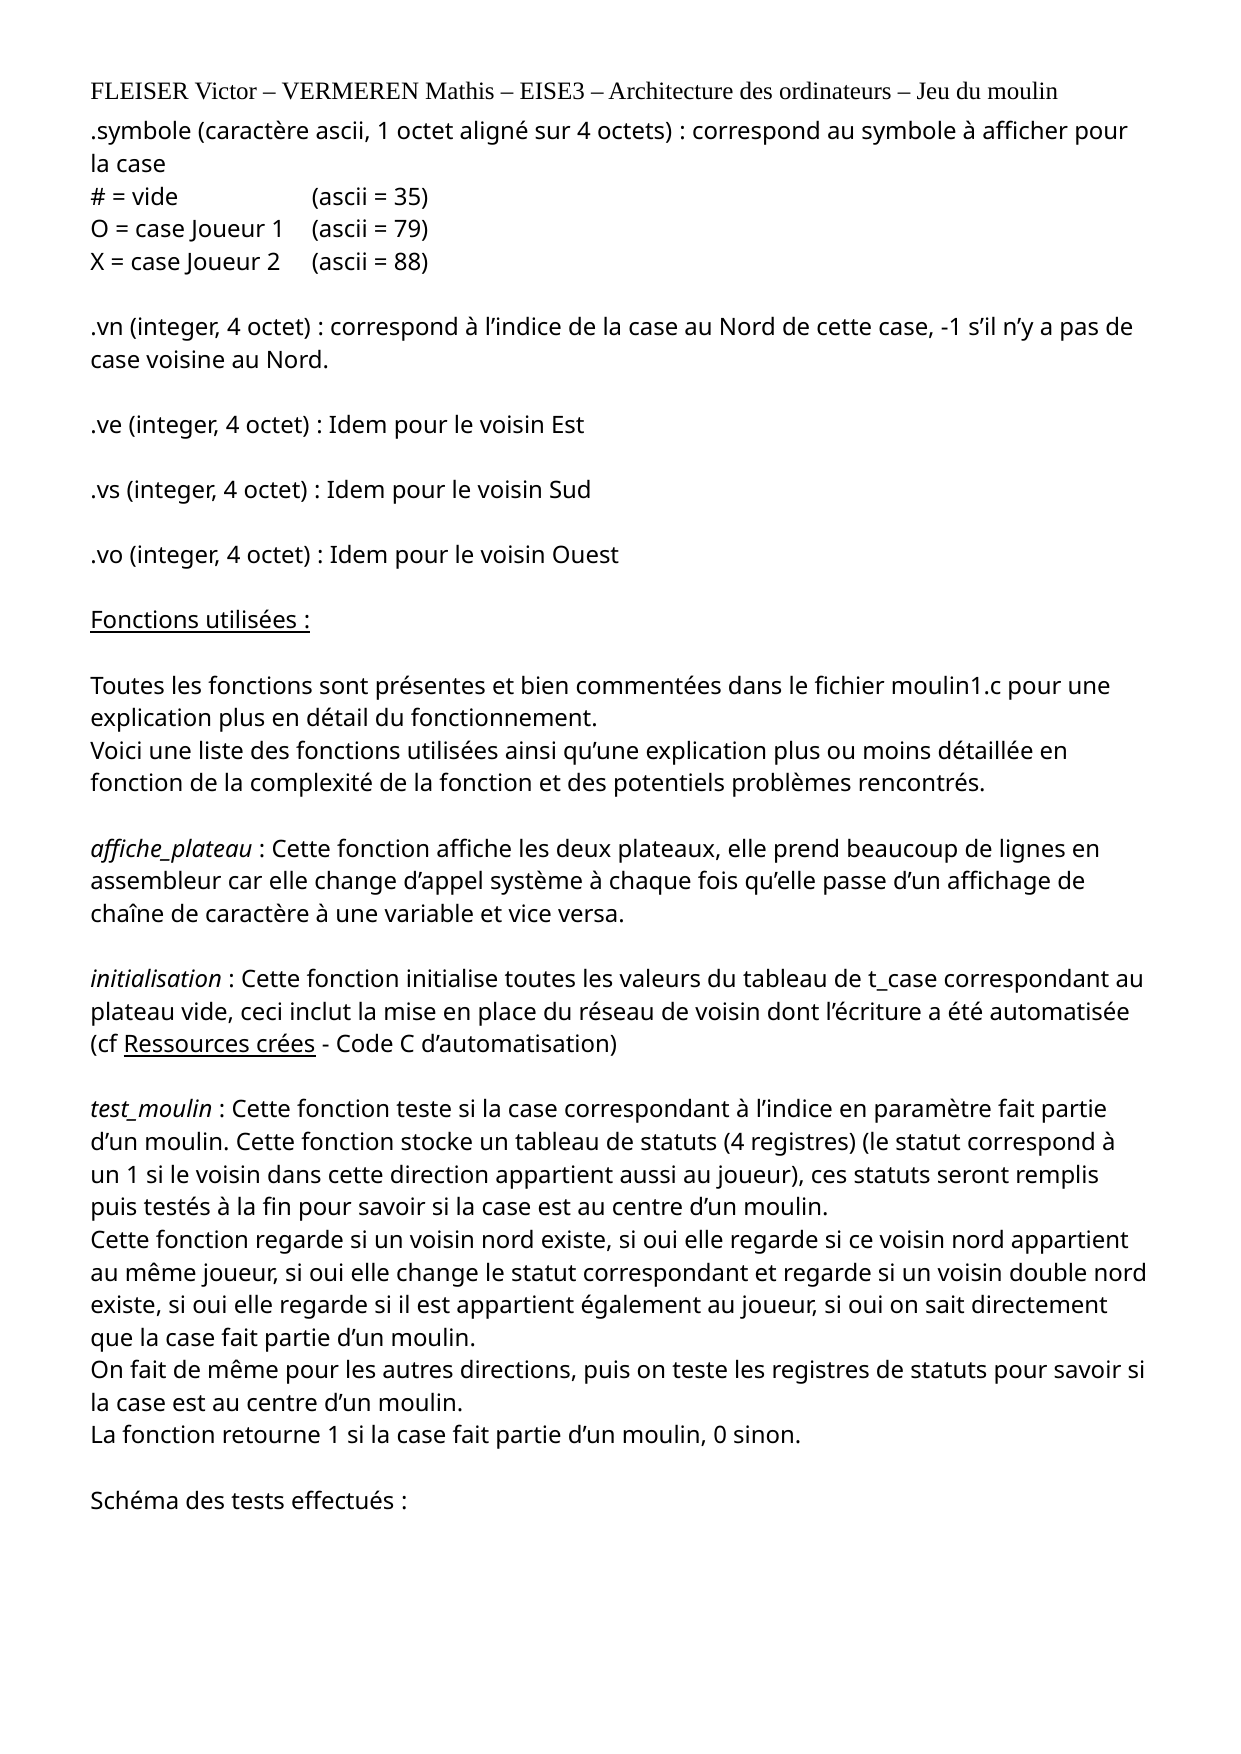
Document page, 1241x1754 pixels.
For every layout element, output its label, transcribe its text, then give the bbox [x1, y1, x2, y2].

text .symbole (caractère ascii, 1 octet aligné sur 4 octets) : correspond au symbole à afficher pour la case [90, 114, 1149, 179]
text affiche_plateau : Cette fonction affiche les deux plateaux, elle prend beaucoup de lignes en assembleur car elle change d’appel système à chaque fois qu’elle passe d’un affichage de chaîne de caractère à une variable et vice versa. [90, 831, 1149, 929]
text Schéma des tests effectués : [90, 1483, 1149, 1516]
text Toutes les fonctions sont présentes et bien commentées dans le fichier moulin1.c pour une explication plus en détail du fonctionnement. [90, 668, 1149, 734]
text .vo (integer, 4 octet) : Idem pour le voisin Ouest [90, 538, 1149, 571]
text .ve (integer, 4 octet) : Idem pour le voisin Est [90, 408, 1149, 440]
text test_moulin : Cette fonction teste si la case correspondant à l’indice en paramètre fait partie d’un moulin. Cette fonction stocke un tableau de statuts (4 registres) (le statut correspond à un 1 si le voisin dans cette direction appartient aussi au joueur), ces statuts seront remplis puis testés à la fin pour savoir si la case est au centre d’un moulin. [90, 1092, 1149, 1223]
text X = case Joueur 2 (ascii = 88) [90, 244, 1149, 277]
text .vn (integer, 4 octet) : correspond à l’indice de la case au Nord de cette case, -1 s’il n’y a pas de case voisine au Nord. [90, 310, 1149, 375]
text # = vide (ascii = 35) [90, 179, 1149, 212]
text .vs (integer, 4 octet) : Idem pour le voisin Sud [90, 473, 1149, 505]
text Fonctions utilisées : [90, 603, 1149, 636]
text La fonction retourne 1 si la case fait partie d’un moulin, 0 sinon. [90, 1418, 1149, 1451]
text Voici une liste des fonctions utilisées ainsi qu’une explication plus ou moins détaillée en fonction de la complexité de la fonction et des potentiels problèmes rencontrés. [90, 734, 1149, 799]
text On fait de même pour les autres directions, puis on teste les registres de statuts pour savoir si la case est au centre d’un moulin. [90, 1353, 1149, 1418]
text O = case Joueur 1 (ascii = 79) [90, 212, 1149, 244]
text Cette fonction regarde si un voisin nord existe, si oui elle regarde si ce voisin nord appartient au même joueur, si oui elle change le statut correspondant et regarde si un voisin double nord existe, si oui elle regarde si il est appartient également au joueur, si oui on sait directement que la case fait partie d’un moulin. [90, 1223, 1149, 1353]
text initialisation : Cette fonction initialise toutes les valeurs du tableau de t_case correspondant au plateau vide, ceci inclut la mise en place du réseau de voisin dont l’écriture a été automatisée (cf Ressources crées - Code C d’automatisation) [90, 962, 1149, 1060]
